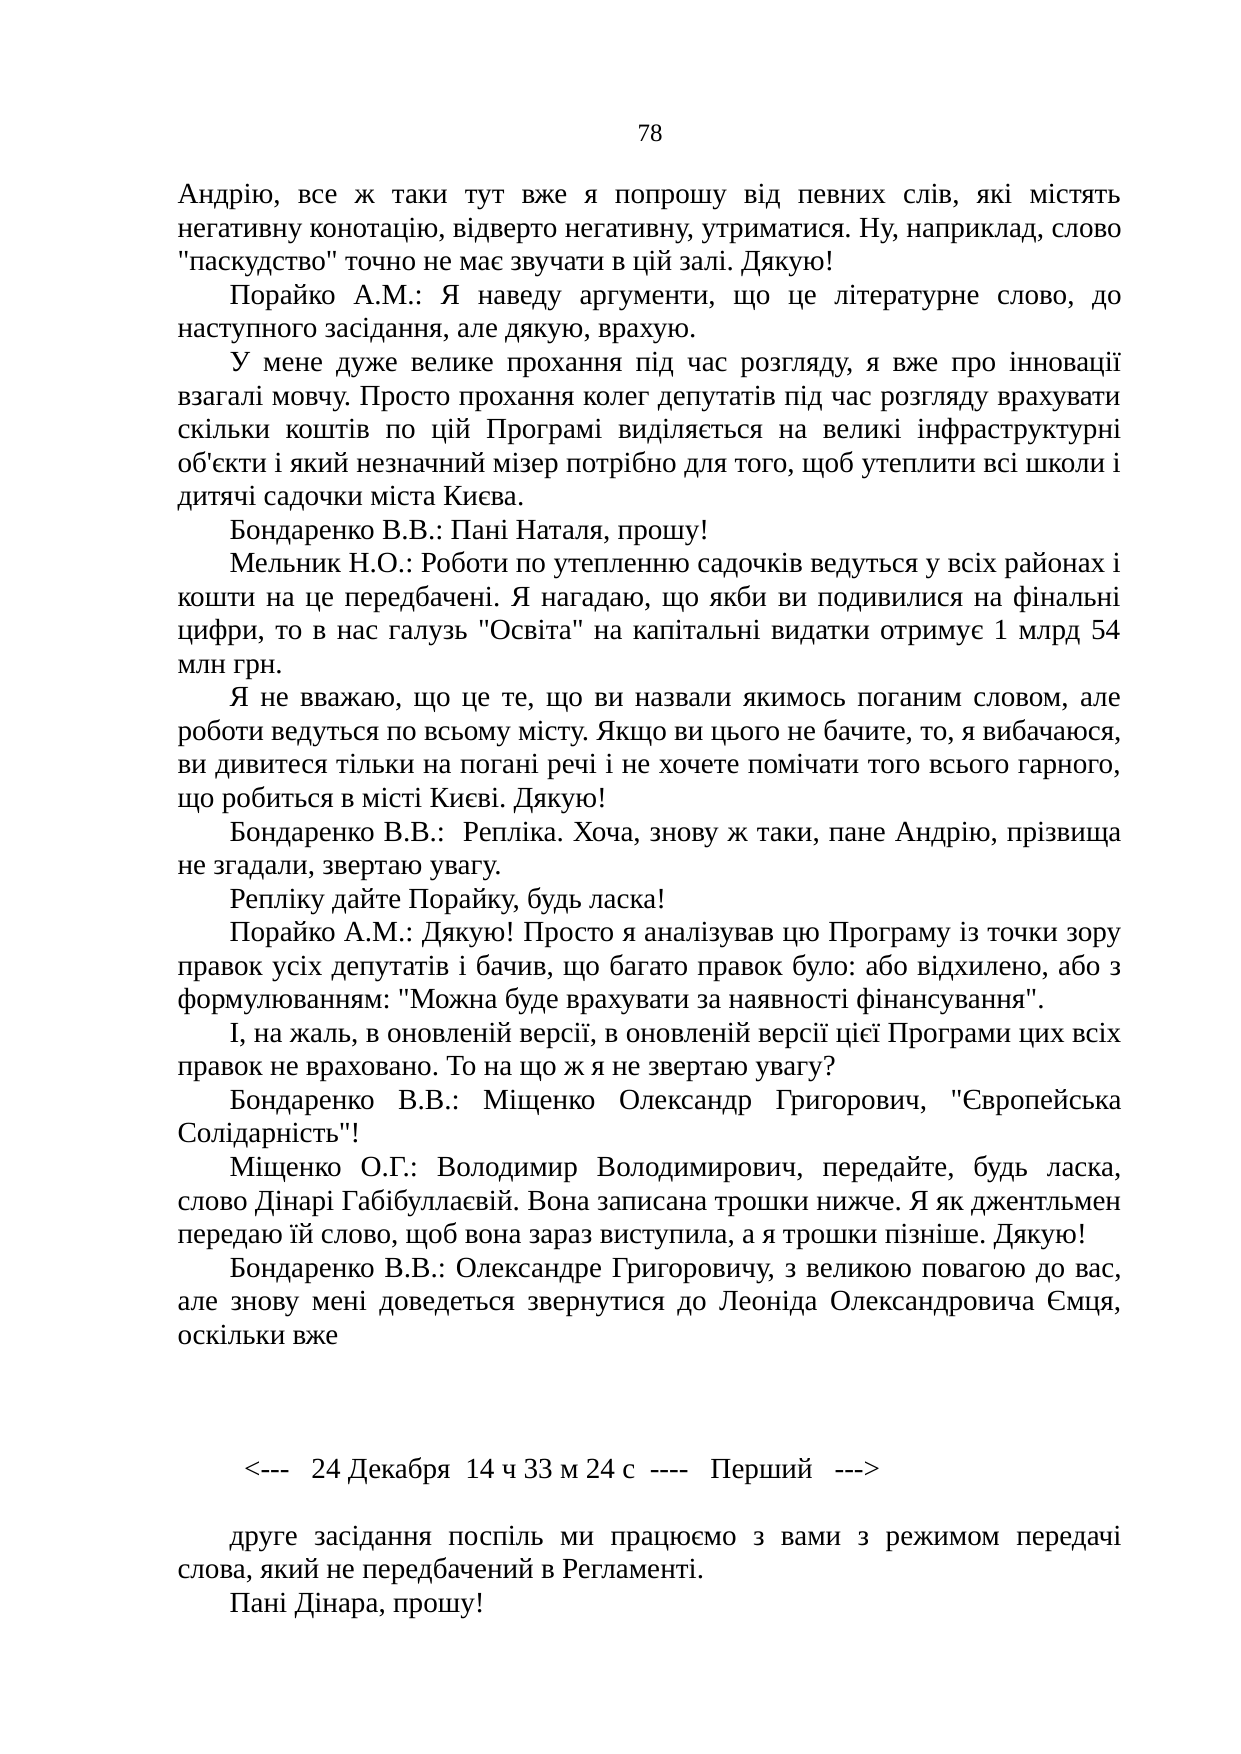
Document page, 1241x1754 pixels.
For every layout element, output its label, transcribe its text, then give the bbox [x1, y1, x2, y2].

text Порайко А.М.: Я наведу аргументи, що це літературне слово, до наступного засідання, але дякую, врахую. [177, 277, 1122, 344]
text Мельник Н.О.: Роботи по утепленню садочків ведуться у всіх районах і кошти на це передбачені. Я нагадаю, що якби ви подивилися на фінальні цифри, то в нас галузь "Освіта" на капітальні видатки отримує 1 млрд 54 млн грн. [177, 545, 1122, 679]
text Андрію, все ж таки тут вже я попрошу від певних слів, які містять негативну конотацію, відверто негативну, утриматися. Ну, наприклад, слово "паскудство" точно не має звучати в цій залі. Дякую! [177, 176, 1122, 277]
text Міщенко О.Г.: Володимир Володимирович, передайте, будь ласка, слово Дінарі Габібуллаєвій. Вона записана трошки нижче. Я як джентльмен передаю їй слово, щоб вона зараз виступила, а я трошки пізніше. Дякую! [177, 1149, 1122, 1250]
text Пані Дінара, прошу! [177, 1585, 1122, 1619]
text друге засідання поспіль ми працюємо з вами з режимом передачі слова, який не передбачений в Регламенті. [177, 1518, 1122, 1585]
text <--- 24 Декабря 14 ч 33 м 24 с ---- Перший ---> [177, 1451, 1122, 1484]
text Репліку дайте Порайку, будь ласка! [177, 881, 1122, 914]
text У мене дуже велике прохання під час розгляду, я вже про інновації взагалі мовчу. Просто прохання колег депутатів під час розгляду врахувати скільки коштів по цій Програмі виділяється на великі інфраструктурні об'єкти і який незначний мізер потрібно для того, щоб утеплити всі школи і дитячі садочки міста Києва. [177, 344, 1122, 512]
text Я не вважаю, що це те, що ви назвали якимось поганим словом, але роботи ведуться по всьому місту. Якщо ви цього не бачите, то, я вибачаюся, ви дивитеся тільки на погані речі і не хочете помічати того всього гарного, що робиться в місті Києві. Дякую! [177, 679, 1122, 814]
text І, на жаль, в оновленій версії, в оновленій версії цієї Програми цих всіх правок не враховано. То на що ж я не звертаю увагу? [177, 1015, 1122, 1082]
text Бондаренко В.В.: Пані Наталя, прошу! [177, 512, 1122, 545]
text Порайко А.М.: Дякую! Просто я аналізував цю Програму із точки зору правок усіх депутатів і бачив, що багато правок було: або відхилено, або з формулюванням: "Можна буде врахувати за наявності фінансування". [177, 914, 1122, 1015]
text Бондаренко В.В.: Міщенко Олександр Григорович, "Європейська Солідарність"! [177, 1082, 1122, 1149]
text Бондаренко В.В.: Олександре Григоровичу, з великою повагою до вас, але знову мені доведеться звернутися до Леоніда Олександровича Ємця, оскільки вже [177, 1250, 1122, 1350]
text Бондаренко В.В.: Репліка. Хоча, знову ж таки, пане Андрію, прізвища не згадали, звертаю увагу. [177, 814, 1122, 881]
